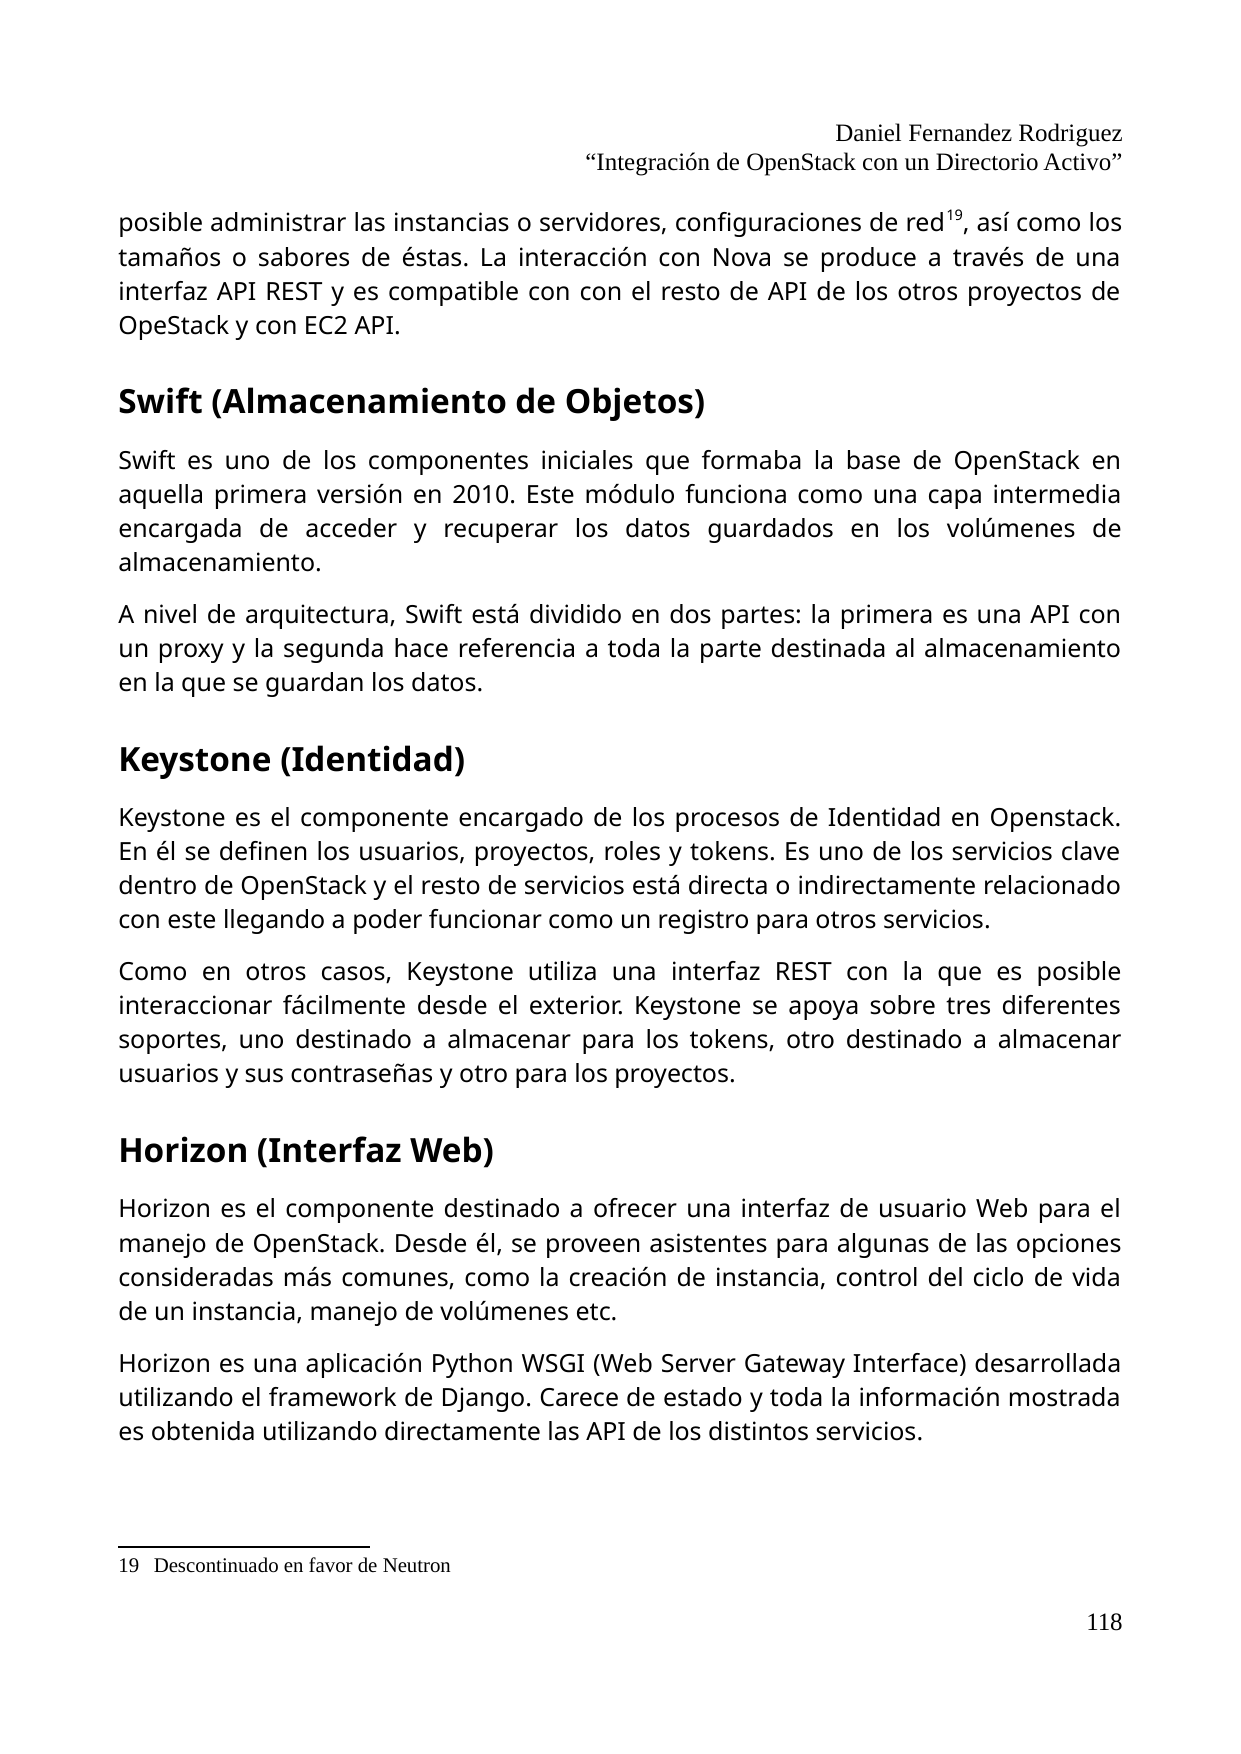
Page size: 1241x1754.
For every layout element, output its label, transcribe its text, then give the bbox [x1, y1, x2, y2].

text Como en otros casos, Keystone utiliza una interfaz REST con la que es posible interaccionar fácilmente desde el exterior. Keystone se apoya sobre tres diferentes soportes, uno destinado a almacenar para los tokens, otro destinado a almacenar usuarios y sus contraseñas y otro para los proyectos. [118, 954, 1122, 1090]
subtitle Swift (Almacenamiento de Objetos) [118, 378, 1122, 424]
subtitle Keystone (Identidad) [118, 736, 1122, 781]
text Horizon es el componente destinado a ofrecer una interfaz de usuario Web para el manejo de OpenStack. Desde él, se proveen asistentes para algunas de las opciones consideradas más comunes, como la creación de instancia, control del ciclo de vida de un instancia, manejo de volúmenes etc. [118, 1191, 1122, 1327]
text posible administrar las instancias o servidores, configuraciones de red, así como los tamaños o sabores de éstas. La interacción con Nova se produce a través de una interfaz API REST y es compatible con con el resto de API de los otros proyectos de OpeStack y con EC2 API. [118, 205, 1122, 341]
text Descontinuado en favor de Neutron [118, 1553, 1122, 1577]
text Keystone es el componente encargado de los procesos de Identidad en Openstack. En él se definen los usuarios, proyectos, roles y tokens. Es uno de los servicios clave dentro de OpenStack y el resto de servicios está directa o indirectamente relacionado con este llegando a poder funcionar como un registro para otros servicios. [118, 800, 1122, 936]
text Swift es uno de los componentes iniciales que formaba la base de OpenStack en aquella primera versión en 2010. Este módulo funciona como una capa intermedia encargada de acceder y recuperar los datos guardados en los volúmenes de almacenamiento. [118, 442, 1122, 578]
subtitle Horizon (Interfaz Web) [118, 1127, 1122, 1173]
text Horizon es una aplicación Python WSGI (Web Server Gateway Interface) desarrollada utilizando el framework de Django. Carece de estado y toda la información mostrada es obtenida utilizando directamente las API de los distintos servicios. [118, 1345, 1122, 1448]
text A nivel de arquitectura, Swift está dividido en dos partes: la primera es una API con un proxy y la segunda hace referencia a toda la parte destinada al almacenamiento en la que se guardan los datos. [118, 597, 1122, 699]
